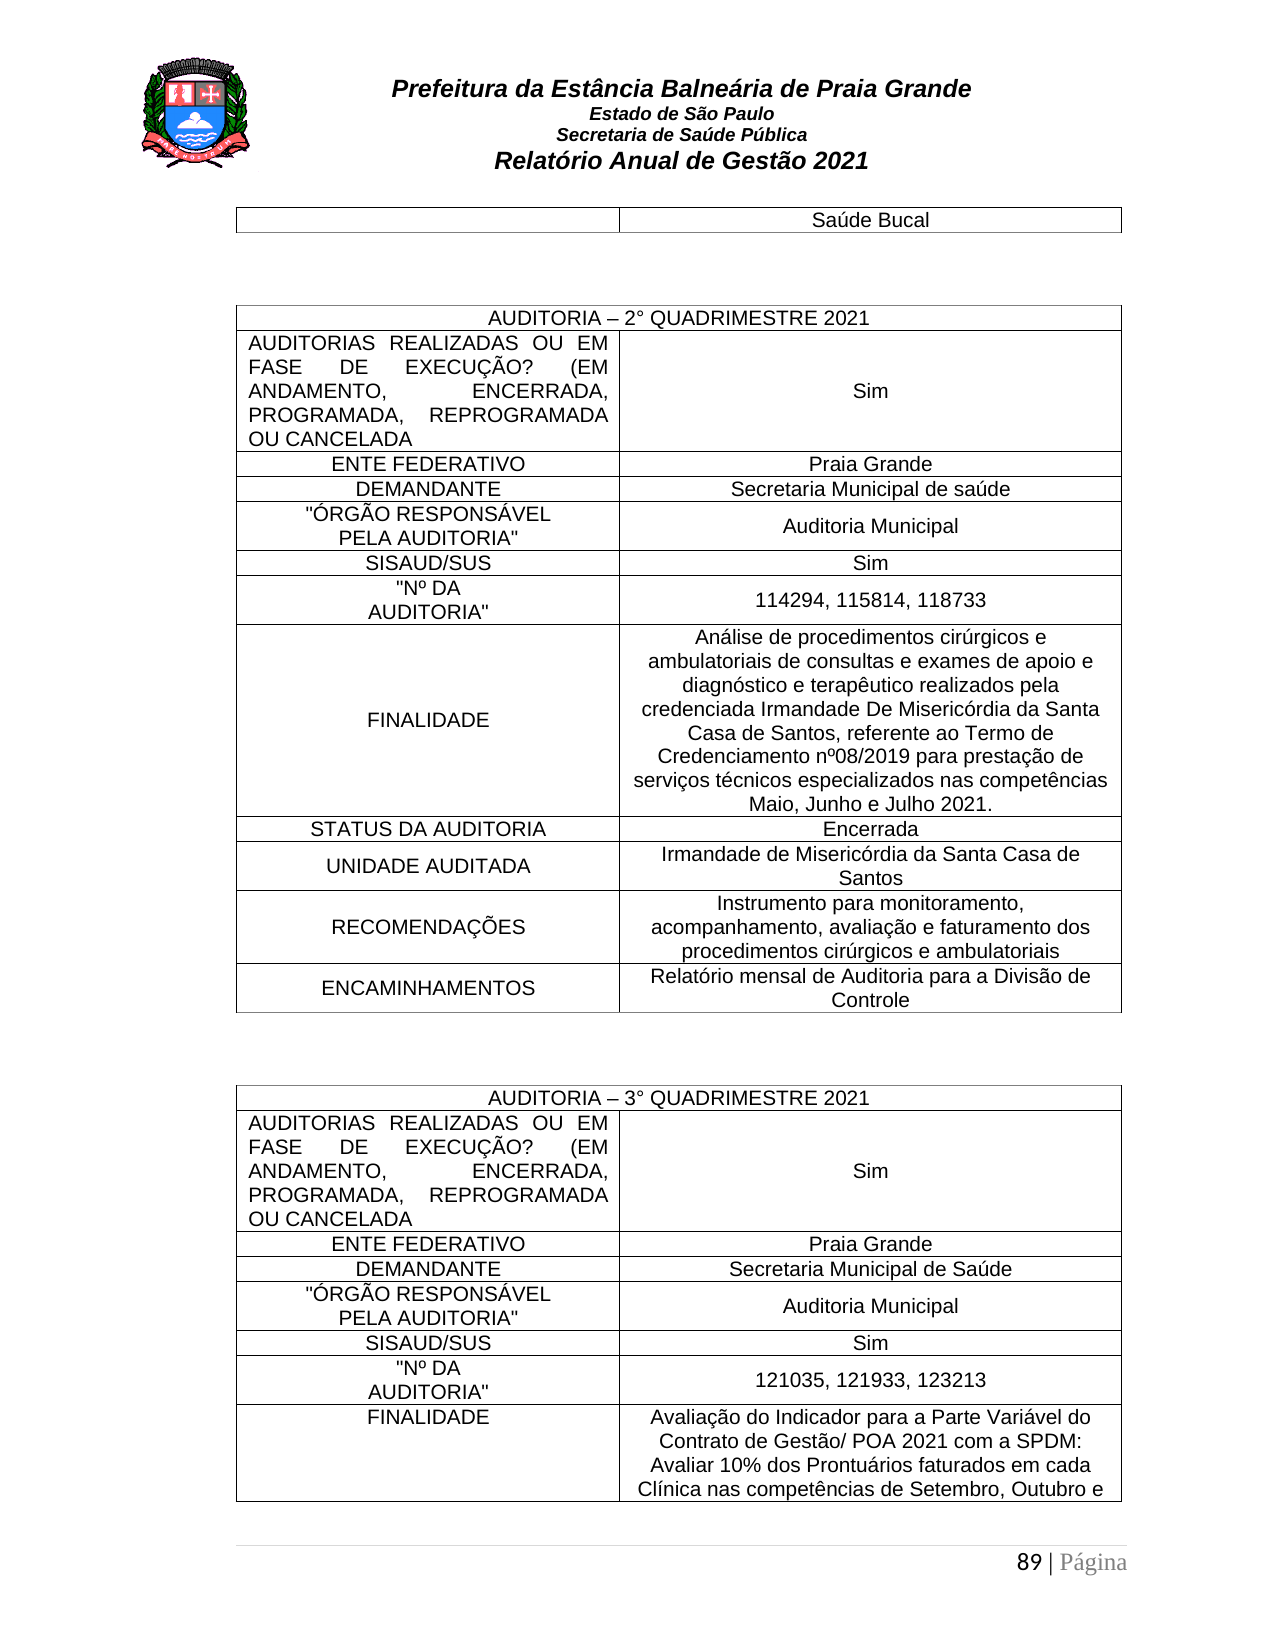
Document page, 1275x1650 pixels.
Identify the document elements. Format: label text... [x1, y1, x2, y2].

table_cell [237, 208, 619, 232]
table_cell ENTE FEDERATIVO [237, 1232, 619, 1256]
table_cell Auditoria Municipal [620, 502, 1121, 549]
table_cell FINALIDADE [237, 625, 619, 816]
table_cell 121035, 121933, 123213 [620, 1356, 1121, 1404]
table_cell ENTE FEDERATIVO [237, 452, 619, 476]
table_cell "Nº DA AUDITORIA" [237, 576, 619, 623]
table_cell Relatório mensal de Auditoria para a Divisão de Controle [620, 964, 1121, 1012]
table_cell "ÓRGÃO RESPONSÁVEL PELA AUDITORIA" [237, 502, 619, 549]
table_cell Secretaria Municipal de Saúde [620, 1257, 1121, 1281]
table_cell STATUS DA AUDITORIA [237, 817, 619, 841]
table_cell ENCAMINHAMENTOS [237, 964, 619, 1012]
table_cell Sim [620, 1331, 1121, 1355]
table_cell Instrumento para monitoramento, acompanhamento, avaliação e faturamento dos procedimentos cirúrgicos e ambulatoriais [620, 891, 1121, 963]
table_cell RECOMENDAÇÕES [237, 891, 619, 963]
table_cell Encerrada [620, 817, 1121, 841]
table_cell Análise de procedimentos cirúrgicos e ambulatoriais de consultas e exames de apoio e diagnóstico e terapêutico realizados pela credenciada Irmandade De Misericórdia da Santa Casa de Santos, referente ao Termo de Credenciamento nº08/2019 para prestação de serviços técnicos especializados nas competências Maio, Junho e Julho 2021. [620, 625, 1121, 816]
table_cell UNIDADE AUDITADA [237, 842, 619, 890]
table_cell Secretaria Municipal de saúde [620, 477, 1121, 501]
table_cell 114294, 115814, 118733 [620, 576, 1121, 623]
table_header AUDITORIA – 2° QUADRIMESTRE 2021 [237, 306, 1121, 330]
table_cell DEMANDANTE [237, 477, 619, 501]
table_cell AUDITORIAS REALIZADAS OU EM FASE DE EXECUÇÃO? (EM ANDAMENTO, ENCERRADA, PROGRAMADA, REPROGRAMADA OU CANCELADA [237, 331, 619, 451]
table_cell Praia Grande [620, 452, 1121, 476]
table_header AUDITORIA – 3° QUADRIMESTRE 2021 [237, 1086, 1121, 1110]
table_cell DEMANDANTE [237, 1257, 619, 1281]
table_cell Avaliação do Indicador para a Parte Variável do Contrato de Gestão/ POA 2021 com a SPDM: Avaliar 10% dos Prontuários faturados em cada Clínica nas competências de Setembro, Outubro e [620, 1405, 1121, 1501]
table_cell Sim [620, 331, 1121, 451]
table_cell Praia Grande [620, 1232, 1121, 1256]
table_cell Irmandade de Misericórdia da Santa Casa de Santos [620, 842, 1121, 890]
table_cell Saúde Bucal [620, 208, 1121, 232]
table_cell SISAUD/SUS [237, 1331, 619, 1355]
picture [132, 55, 259, 172]
table_cell "Nº DA AUDITORIA" [237, 1356, 619, 1404]
table_cell Sim [620, 551, 1121, 574]
table_cell Auditoria Municipal [620, 1282, 1121, 1330]
table_cell "ÓRGÃO RESPONSÁVEL PELA AUDITORIA" [237, 1282, 619, 1330]
table_cell FINALIDADE [237, 1405, 619, 1501]
table_cell Sim [620, 1111, 1121, 1231]
table_cell SISAUD/SUS [237, 551, 619, 574]
table_cell AUDITORIAS REALIZADAS OU EM FASE DE EXECUÇÃO? (EM ANDAMENTO, ENCERRADA, PROGRAMADA, REPROGRAMADA OU CANCELADA [237, 1111, 619, 1231]
